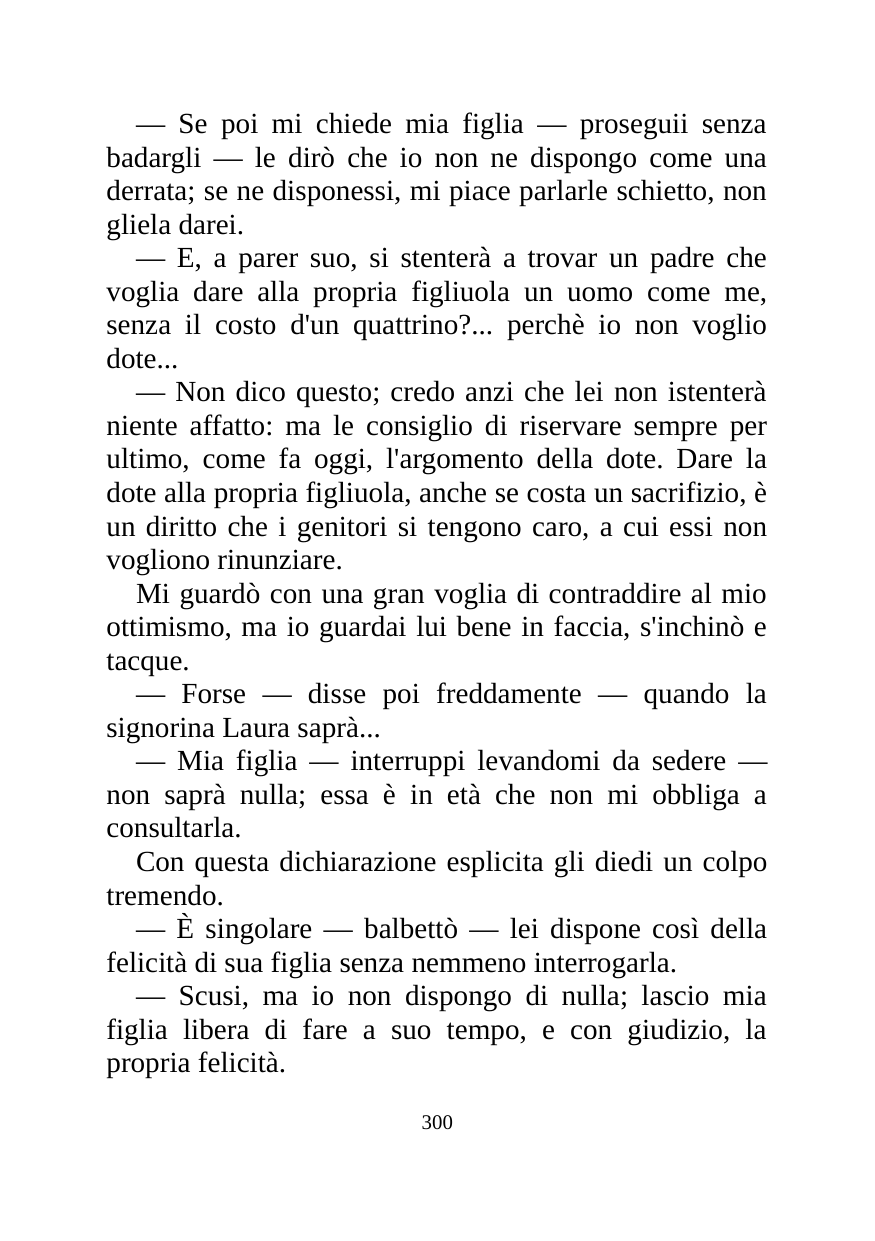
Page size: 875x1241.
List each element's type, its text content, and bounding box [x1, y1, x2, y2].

text — Mia figlia — interruppi levandomi da sedere — non saprà nulla; essa è in età che non mi obbliga a consultarla. [106, 743, 768, 844]
text — E, a parer suo, si stenterà a trovar un padre che voglia dare alla propria figliuola un uomo come me, senza il costo d'un quattrino?... perchè io non voglio dote... [106, 240, 768, 374]
text — Se poi mi chiede mia figlia — proseguii senza badargli — le dirò che io non ne dispongo come una derrata; se ne disponessi, mi piace parlarle schietto, non gliela darei. [106, 106, 768, 240]
text — Forse — disse poi freddamente — quando la signorina Laura saprà... [106, 676, 768, 743]
text Con questa dichiarazione esplicita gli diedi un colpo tremendo. [106, 844, 768, 911]
text — Scusi, ma io non dispongo di nulla; lascio mia figlia libera di fare a suo tempo, e con giudizio, la propria felicità. [106, 978, 768, 1079]
text — È singolare — balbettò — lei dispone così della felicità di sua figlia senza nemmeno interrogarla. [106, 911, 768, 978]
text Mi guardò con una gran voglia di contraddire al mio ottimismo, ma io guardai lui bene in faccia, s'inchinò e tacque. [106, 576, 768, 676]
text — Non dico questo; credo anzi che lei non istenterà niente affatto: ma le consiglio di riservare sempre per ultimo, come fa oggi, l'argomento della dote. Dare la dote alla propria figliuola, anche se costa un sacrifizio, è un diritto che i genitori si tengono caro, a cui essi non vogliono rinunziare. [106, 374, 768, 576]
